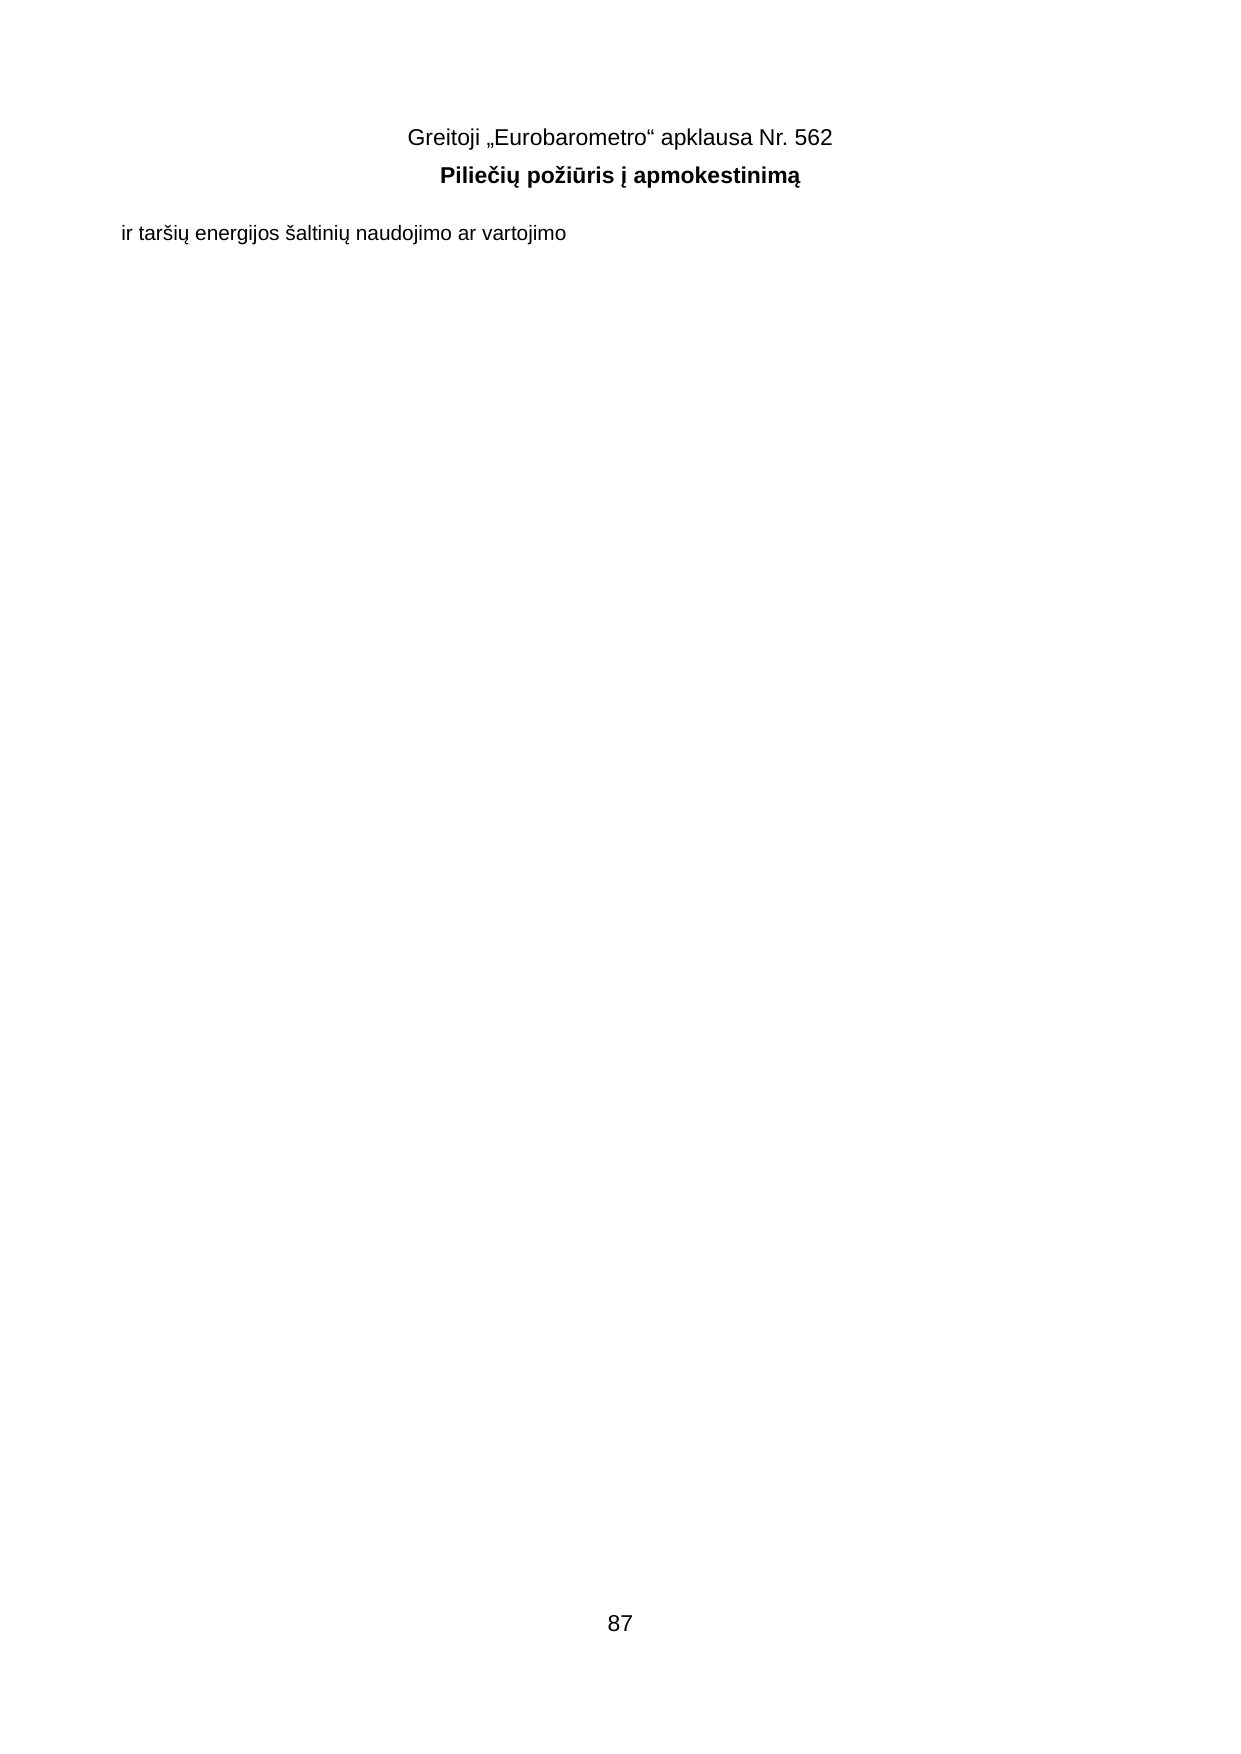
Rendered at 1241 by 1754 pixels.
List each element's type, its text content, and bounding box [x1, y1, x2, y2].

table_cell ir taršių energijos šaltinių naudojimo ar vartojimo [118, 218, 1122, 248]
